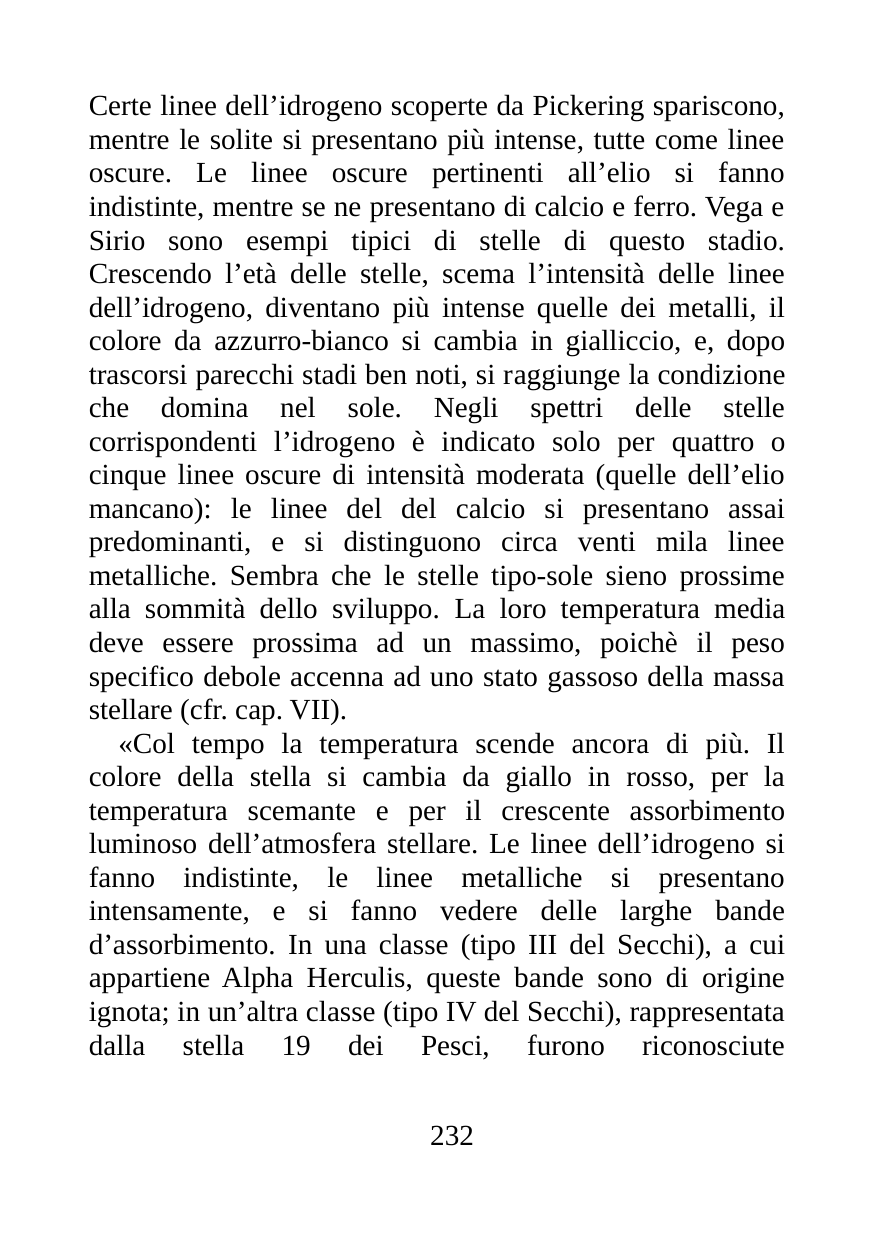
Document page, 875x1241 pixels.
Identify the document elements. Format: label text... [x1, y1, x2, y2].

text «Col tempo la temperatura scende ancora di più. Il colore della stella si cambia da giallo in rosso, per la temperatura scemante e per il crescente assorbimento luminoso dell’atmosfera stellare. Le linee dell’idrogeno si fanno indistinte, le linee metalliche si presentano intensamente, e si fanno vedere delle larghe bande d’assorbimento. In una classe (tipo III del Secchi), a cui appartiene Alpha Herculis, queste bande sono di origine ignota; in un’altra classe (tipo IV del Secchi), rappresentata dalla stella 19 dei Pesci, furono riconosciute [88, 726, 786, 1061]
text Certe linee dell’idrogeno scoperte da Pickering spariscono, mentre le solite si presentano più intense, tutte come linee oscure. Le linee oscure pertinenti all’elio si fanno indistinte, mentre se ne presentano di calcio e ferro. Vega e Sirio sono esempi tipici di stelle di questo stadio. Crescendo l’età delle stelle, scema l’intensità delle linee dell’idrogeno, diventano più intense quelle dei metalli, il colore da azzurro-bianco si cambia in gialliccio, e, dopo trascorsi parecchi stadi ben noti, si raggiunge la condizione che domina nel sole. Negli spettri delle stelle corrispondenti l’idrogeno è indicato solo per quattro o cinque linee oscure di intensità moderata (quelle dell’elio mancano): le linee del del calcio si presentano assai predominanti, e si distinguono circa venti mila linee metalliche. Sembra che le stelle tipo-sole sieno prossime alla sommità dello sviluppo. La loro temperatura media deve essere prossima ad un massimo, poichè il peso specifico debole accenna ad uno stato gassoso della massa stellare (cfr. cap. VII). [88, 88, 786, 726]
